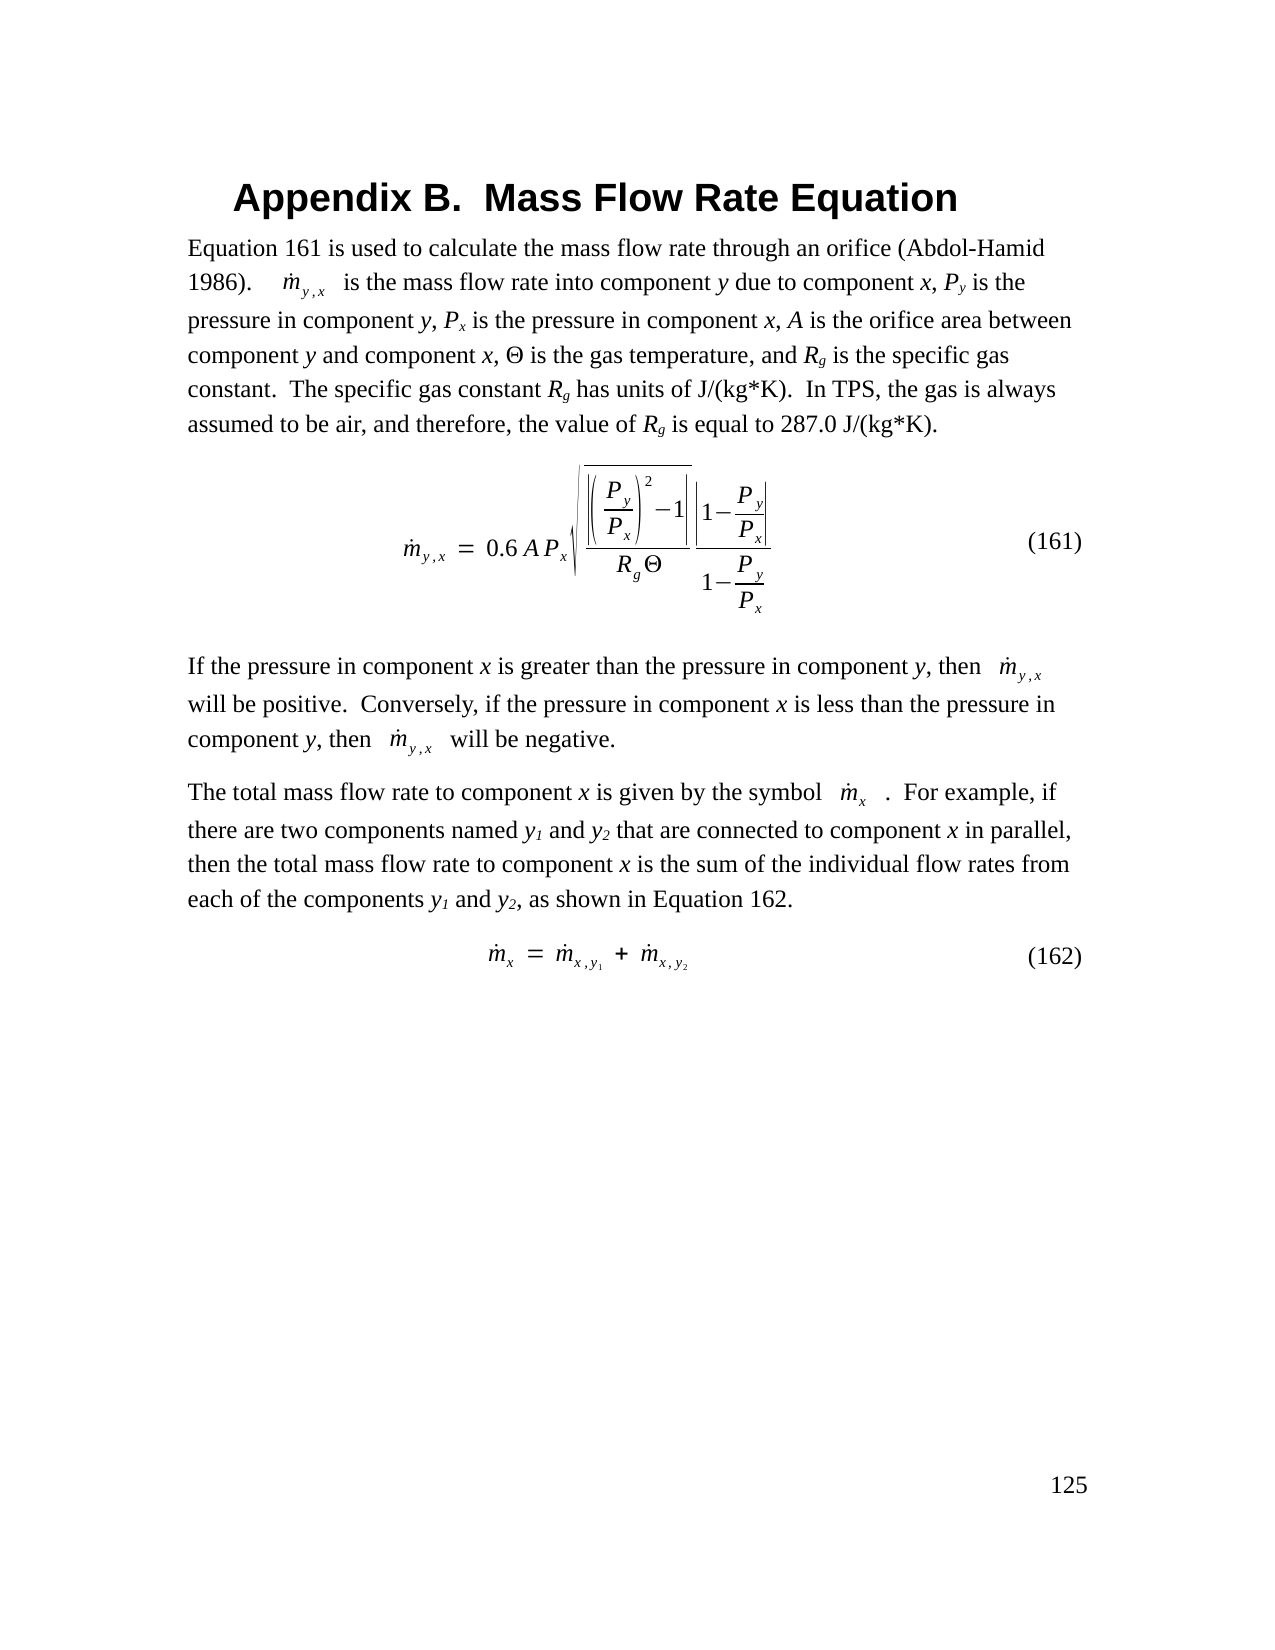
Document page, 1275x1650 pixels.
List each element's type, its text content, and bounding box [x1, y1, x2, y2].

subtitle Appendix B. Mass Flow Rate Equation [187, 175, 1087, 220]
table_header (162) [988, 933, 1087, 978]
table_header [188, 933, 987, 978]
text Equation 161 is used to calculate the mass flow rate through an orifice (Abdol-Hamid 1986). is the mass flow rate into component y due to component x, Py is the pressure in component y, Px is the pressure in component x, A is the orifice area between component y and component x, Θ is the gas temperature, and Rg is the specific gas constant. The specific gas constant Rg has units of J/(kg*K). In TPS, the gas is always assumed to be air, and therefore, the value of Rg is equal to 287.0 J/(kg*K). [187, 233, 1087, 437]
text The total mass flow rate to component x is given by the symbol. For example, if there are two components named y1 and y2 that are connected to component x in parallel, then the total mass flow rate to component x is the sum of the individual flow rates from each of the components y1 and y2, as shown in Equation 162. [187, 777, 1087, 913]
table_header [188, 458, 987, 623]
table_header (161) [988, 458, 1087, 623]
text If the pressure in component x is greater than the pressure in component y, thenwill be positive. Conversely, if the pressure in component x is less than the pressure in component y, thenwill be negative. [187, 651, 1087, 756]
